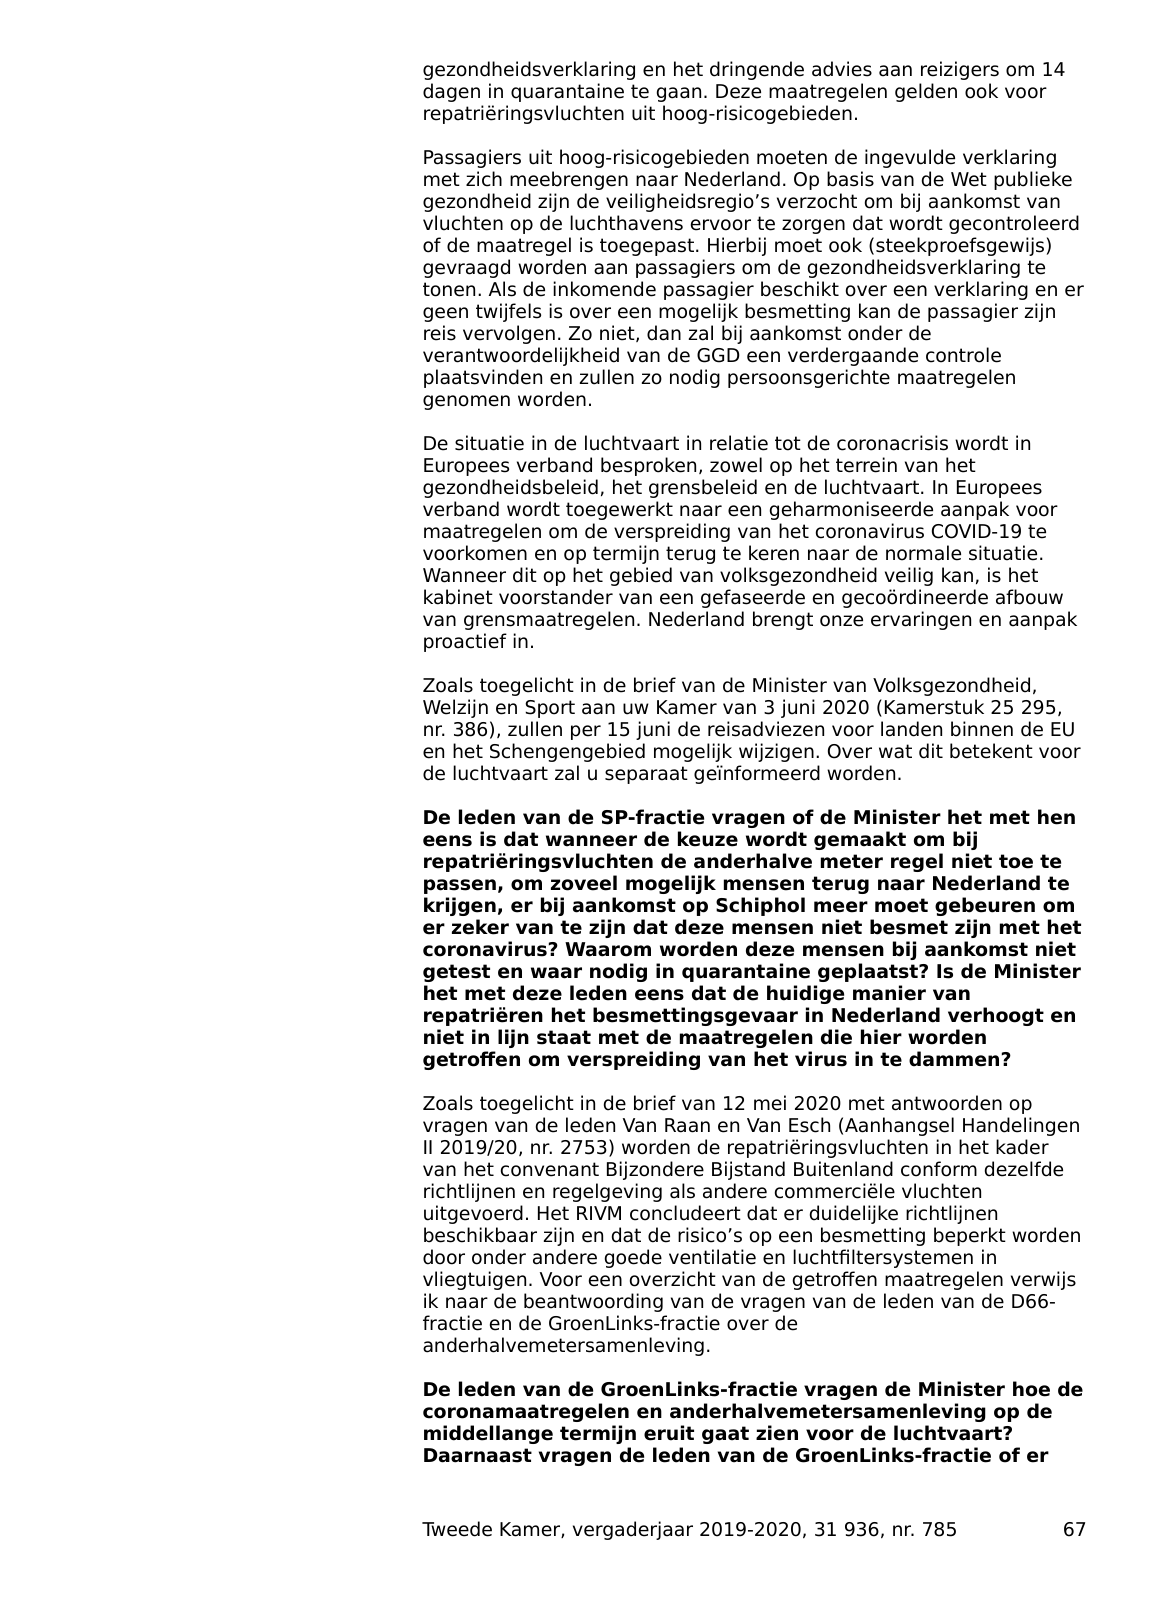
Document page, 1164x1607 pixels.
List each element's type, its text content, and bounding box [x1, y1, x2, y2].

text De situatie in de luchtvaart in relatie tot de coronacrisis wordt in Europees verband besproken, zowel op het terrein van het gezondheidsbeleid, het grensbeleid en de luchtvaart. In Europees verband wordt toegewerkt naar een geharmoniseerde aanpak voor maatregelen om de verspreiding van het coronavirus COVID-19 te voorkomen en op termijn terug te keren naar de normale situatie. Wanneer dit op het gebied van volksgezondheid veilig kan, is het kabinet voorstander van een gefaseerde en gecoördineerde afbouw van grensmaatregelen. Nederland brengt onze ervaringen en aanpak proactief in. [422, 433, 1087, 653]
text De leden van de GroenLinks-fractie vragen de Minister hoe de coronamaatregelen en anderhalvemetersamenleving op de middellange termijn eruit gaat zien voor de luchtvaart? Daarnaast vragen de leden van de GroenLinks-fractie of er [422, 1379, 1087, 1467]
text gezondheidsverklaring en het dringende advies aan reizigers om 14 dagen in quarantaine te gaan. Deze maatregelen gelden ook voor repatriëringsvluchten uit hoog-risicogebieden. [422, 59, 1087, 125]
text Passagiers uit hoog-risicogebieden moeten de ingevulde verklaring met zich meebrengen naar Nederland. Op basis van de Wet publieke gezondheid zijn de veiligheidsregio’s verzocht om bij aankomst van vluchten op de luchthavens ervoor te zorgen dat wordt gecontroleerd of de maatregel is toegepast. Hierbij moet ook (steekproefsgewijs) gevraagd worden aan passagiers om de gezondheidsverklaring te tonen. Als de inkomende passagier beschikt over een verklaring en er geen twijfels is over een mogelijk besmetting kan de passagier zijn reis vervolgen. Zo niet, dan zal bij aankomst onder de verantwoordelijkheid van de GGD een verdergaande controle plaatsvinden en zullen zo nodig persoonsgerichte maatregelen genomen worden. [422, 147, 1087, 411]
text Zoals toegelicht in de brief van 12 mei 2020 met antwoorden op vragen van de leden Van Raan en Van Esch (Aanhangsel Handelingen II 2019/20, nr. 2753) worden de repatriëringsvluchten in het kader van het convenant Bijzondere Bijstand Buitenland conform dezelfde richtlijnen en regelgeving als andere commerciële vluchten uitgevoerd. Het RIVM concludeert dat er duidelijke richtlijnen beschikbaar zijn en dat de risico’s op een besmetting beperkt worden door onder andere goede ventilatie en luchtfiltersystemen in vliegtuigen. Voor een overzicht van de getroffen maatregelen verwijs ik naar de beantwoording van de vragen van de leden van de D66-fractie en de GroenLinks-fractie over de anderhalvemetersamenleving. [422, 1093, 1087, 1357]
text De leden van de SP-fractie vragen of de Minister het met hen eens is dat wanneer de keuze wordt gemaakt om bij repatriëringsvluchten de anderhalve meter regel niet toe te passen, om zoveel mogelijk mensen terug naar Nederland te krijgen, er bij aankomst op Schiphol meer moet gebeuren om er zeker van te zijn dat deze mensen niet besmet zijn met het coronavirus? Waarom worden deze mensen bij aankomst niet getest en waar nodig in quarantaine geplaatst? Is de Minister het met deze leden eens dat de huidige manier van repatriëren het besmettingsgevaar in Nederland verhoogt en niet in lijn staat met de maatregelen die hier worden getroffen om verspreiding van het virus in te dammen? [422, 807, 1087, 1071]
text Zoals toegelicht in de brief van de Minister van Volksgezondheid, Welzijn en Sport aan uw Kamer van 3 juni 2020 (Kamerstuk 25 295, nr. 386), zullen per 15 juni de reisadviezen voor landen binnen de EU en het Schengengebied mogelijk wijzigen. Over wat dit betekent voor de luchtvaart zal u separaat geïnformeerd worden. [422, 675, 1087, 785]
